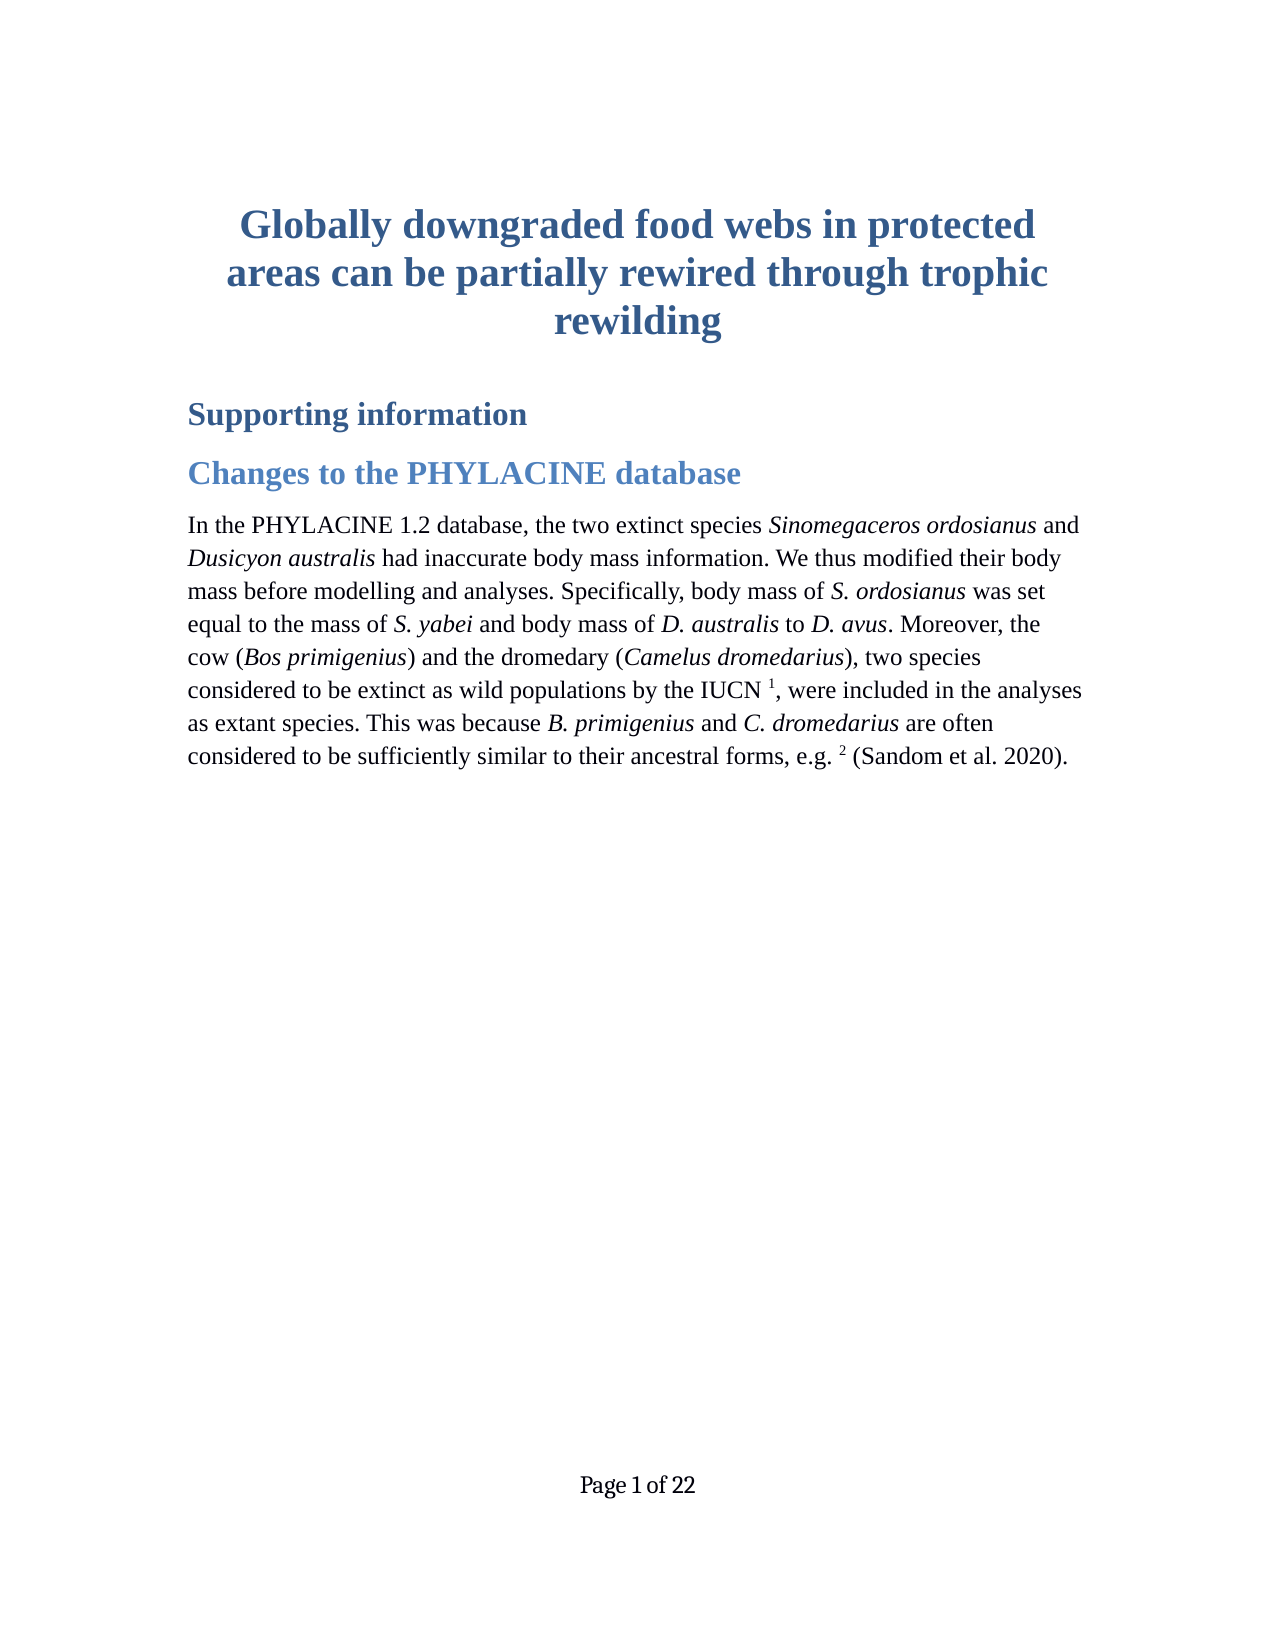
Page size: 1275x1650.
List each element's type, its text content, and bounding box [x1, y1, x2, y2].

text In the PHYLACINE 1.2 database, the two extinct species Sinomegaceros ordosianus and Dusicyon australis had inaccurate body mass information. We thus modified their body mass before modelling and analyses. Specifically, body mass of S. ordosianus was set equal to the mass of S. yabei and body mass of D. australis to D. avus. Moreover, the cow (Bos primigenius) and the dromedary (Camelus dromedarius), two species considered to be extinct as wild populations by the IUCN 1⁠, were included in the analyses as extant species. This was because B. primigenius and C. dromedarius are often considered to be sufficiently similar to their ancestral forms, e.g. 2⁠ (Sandom et al. 2020). [187, 510, 1087, 770]
title Globally downgraded food webs in protected areas can be partially rewired through trophic rewilding [187, 200, 1087, 344]
subtitle Changes to the PHYLACINE database [187, 453, 1087, 491]
subtitle Supporting information [187, 394, 1087, 432]
